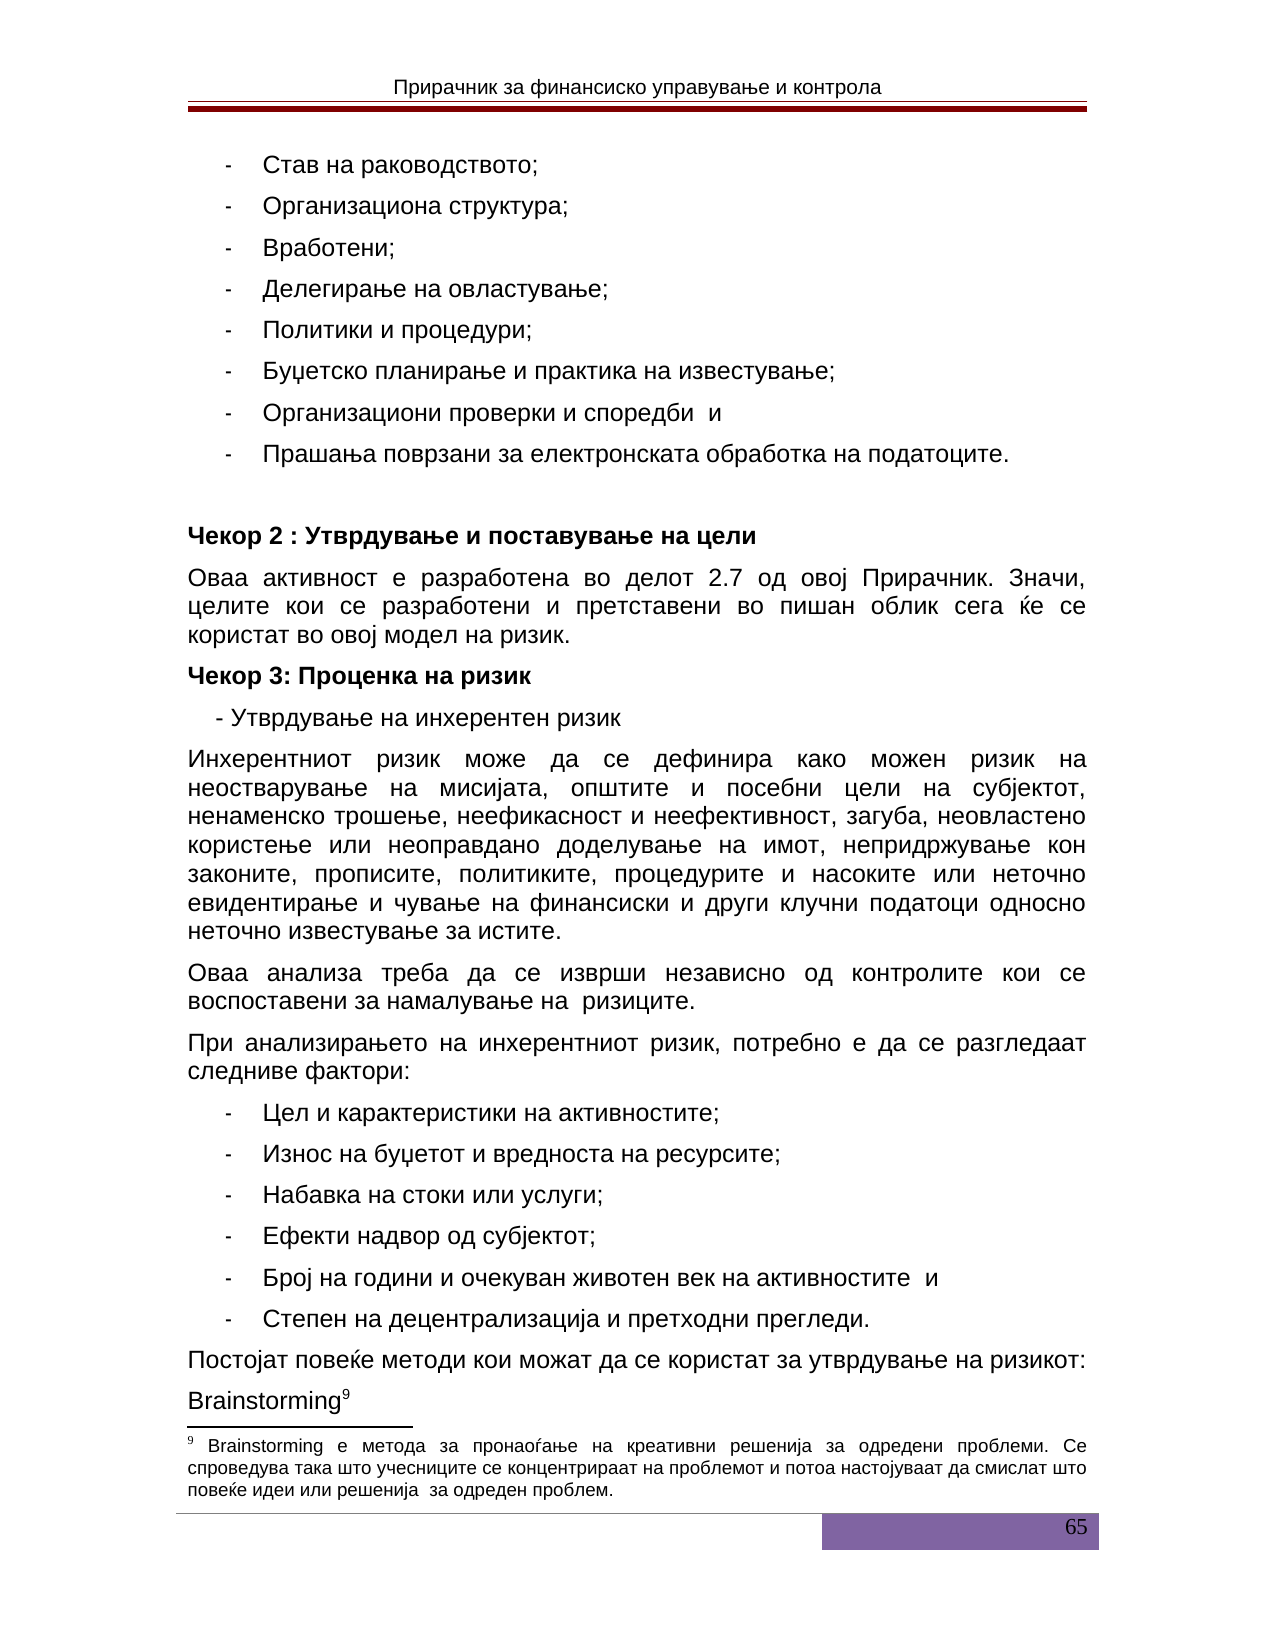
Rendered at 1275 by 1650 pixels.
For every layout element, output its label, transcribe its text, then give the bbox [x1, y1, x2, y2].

list Број на години и очекуван животен век на активностите и [225, 1262, 1087, 1291]
list Ефекти надвор од субјектот; [225, 1221, 1087, 1250]
list Прашања поврзани за електронската обработка на податоците. [225, 439, 1087, 467]
list Вработени; [225, 232, 1087, 261]
text Инхерентниот ризик може да се дефинира како можен ризик на неостварување на мисијата, општите и посебни цели на субјектот, ненаменско трошење, неефикасност и неефективност, загуба, неовластено користење или неоправдано доделување на имот, непридржување кон законите, прописите, политиките, процедурите и насоките или неточно евидентирање и чување на финансиски и други клучни податоци односно неточно известување за истите. [187, 744, 1087, 945]
text Brainstorming е метода за пронаоѓање на креативни решенија за одредени проблеми. Се спроведува така што учесниците се концентрираат на проблемот и потоа настојуваат да смислат што повеќе идеи или решенија за одреден проблем. [187, 1433, 1087, 1500]
list Цел и карактеристики на активностите; [225, 1097, 1087, 1126]
text При анализирањето на инхерентниот ризик, потребно е да се разгледаат следниве фактори: [187, 1027, 1087, 1085]
text Brainstorming [187, 1386, 1087, 1415]
text Чекор 2 : Утврдување и поставување на цели [187, 521, 1087, 550]
text Постојат повеќе методи кои можат да се користат за утврдување на ризикот: [187, 1345, 1087, 1374]
list Износ на буџетот и вредноста на ресурсите; [225, 1139, 1087, 1167]
list Став на раководството; [225, 150, 1087, 179]
list Политики и процедури; [225, 315, 1087, 344]
list Степен на децентрализација и претходни прегледи. [225, 1304, 1087, 1332]
text Чекор 3: Проценка на ризик [187, 661, 1087, 690]
list Набавка на стоки или услуги; [225, 1180, 1087, 1209]
text Оваа активност е разработена во делот 2.7 од овој Прирачник. Значи, целите кои се разработени и претставени во пишан облик сега ќе се користат во овој модел на ризик. [187, 562, 1087, 649]
list Делегирање на овластување; [225, 274, 1087, 302]
list Организациона структура; [225, 191, 1087, 220]
text Оваа анализа треба да се изврши независно од контролите кои се воспоставени за намалување на ризиците. [187, 957, 1087, 1015]
text - Утврдување на инхерентен ризик [187, 702, 1087, 731]
list Организациони проверки и споредби и [225, 397, 1087, 426]
list Буџетско планирање и практика на известување; [225, 356, 1087, 385]
